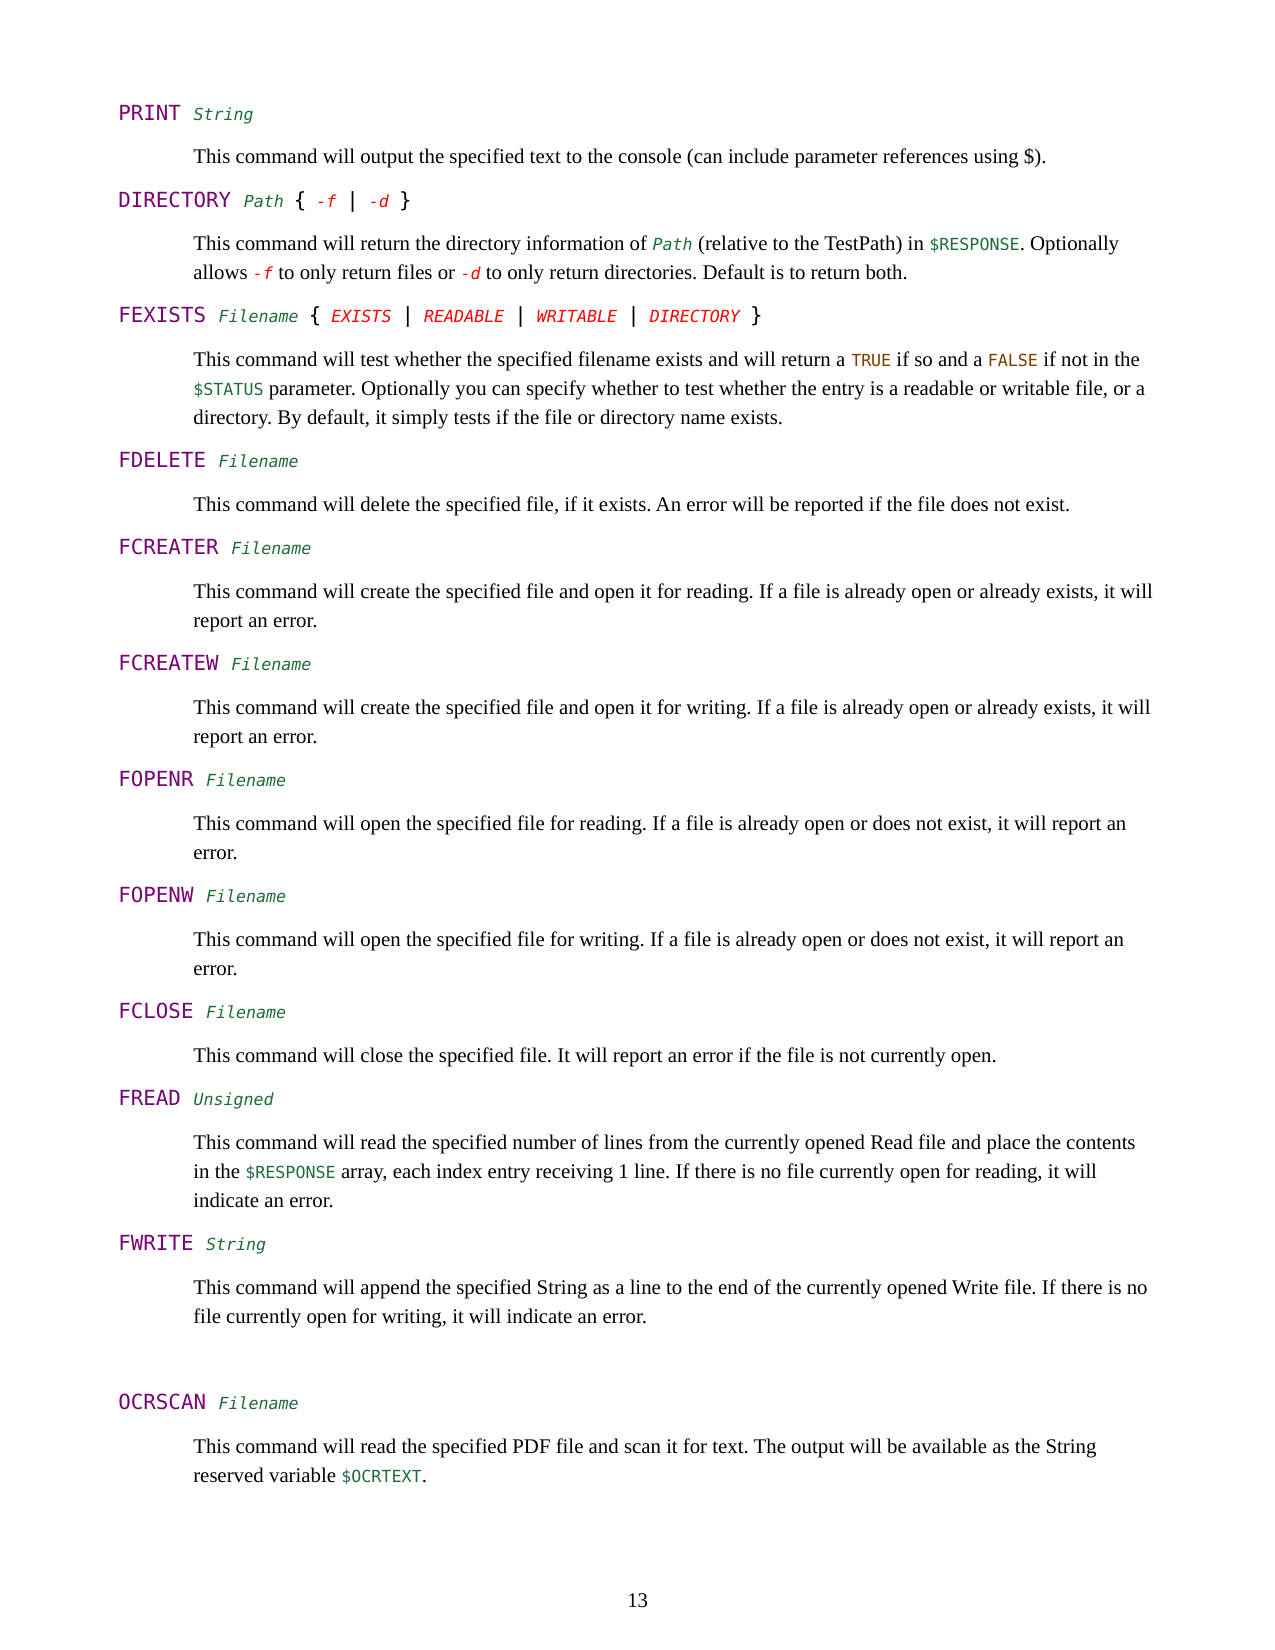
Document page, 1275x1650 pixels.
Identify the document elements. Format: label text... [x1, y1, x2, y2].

text This command will open the specified file for writing. If a file is already open or does not exist, it will report an error. [193, 927, 1157, 980]
text FOPENW Filename [118, 883, 1157, 907]
text This command will return the directory information of Path (relative to the TestPath) in $RESPONSE. Optionally allows -f to only return files or -d to only return directories. Default is to return both. [193, 231, 1157, 284]
text This command will read the specified number of lines from the currently opened Read file and place the contents in the $RESPONSE array, each index entry receiving 1 line. If there is no file currently open for reading, it will indicate an error. [193, 1130, 1157, 1212]
text This command will create the specified file and open it for writing. If a file is already open or already exists, it will report an error. [193, 695, 1157, 748]
text This command will test whether the specified filename exists and will return a TRUE if so and a FALSE if not in the $STATUS parameter. Optionally you can specify whether to test whether the entry is a readable or writable file, or a directory. By default, it simply tests if the file or directory name exists. [193, 347, 1157, 429]
text OCRSCAN Filename [118, 1390, 1157, 1415]
text This command will close the specified file. It will report an error if the file is not currently open. [193, 1043, 1157, 1067]
text FCREATER Filename [118, 535, 1157, 560]
text This command will append the specified String as a line to the end of the currently opened Write file. If there is no file currently open for writing, it will indicate an error. [193, 1275, 1157, 1328]
text FDELETE Filename [118, 448, 1157, 473]
text PRINT String [118, 101, 1157, 125]
text FCLOSE Filename [118, 999, 1157, 1023]
text FEXISTS Filename { EXISTS | READABLE | WRITABLE | DIRECTORY } [118, 303, 1157, 328]
text This command will output the specified text to the console (can include parameter references using $). [193, 144, 1157, 168]
text FREAD Unsigned [118, 1086, 1157, 1111]
text This command will delete the specified file, if it exists. An error will be reported if the file does not exist. [193, 492, 1157, 516]
text This command will create the specified file and open it for reading. If a file is already open or already exists, it will report an error. [193, 579, 1157, 632]
text This command will read the specified PDF file and scan it for text. The output will be available as the String reserved variable $OCRTEXT. [193, 1434, 1157, 1487]
text DIRECTORY Path { -f | -d } [118, 188, 1157, 212]
text This command will open the specified file for reading. If a file is already open or does not exist, it will report an error. [193, 811, 1157, 864]
text FOPENR Filename [118, 767, 1157, 792]
text FCREATEW Filename [118, 651, 1157, 676]
text FWRITE String [118, 1231, 1157, 1255]
